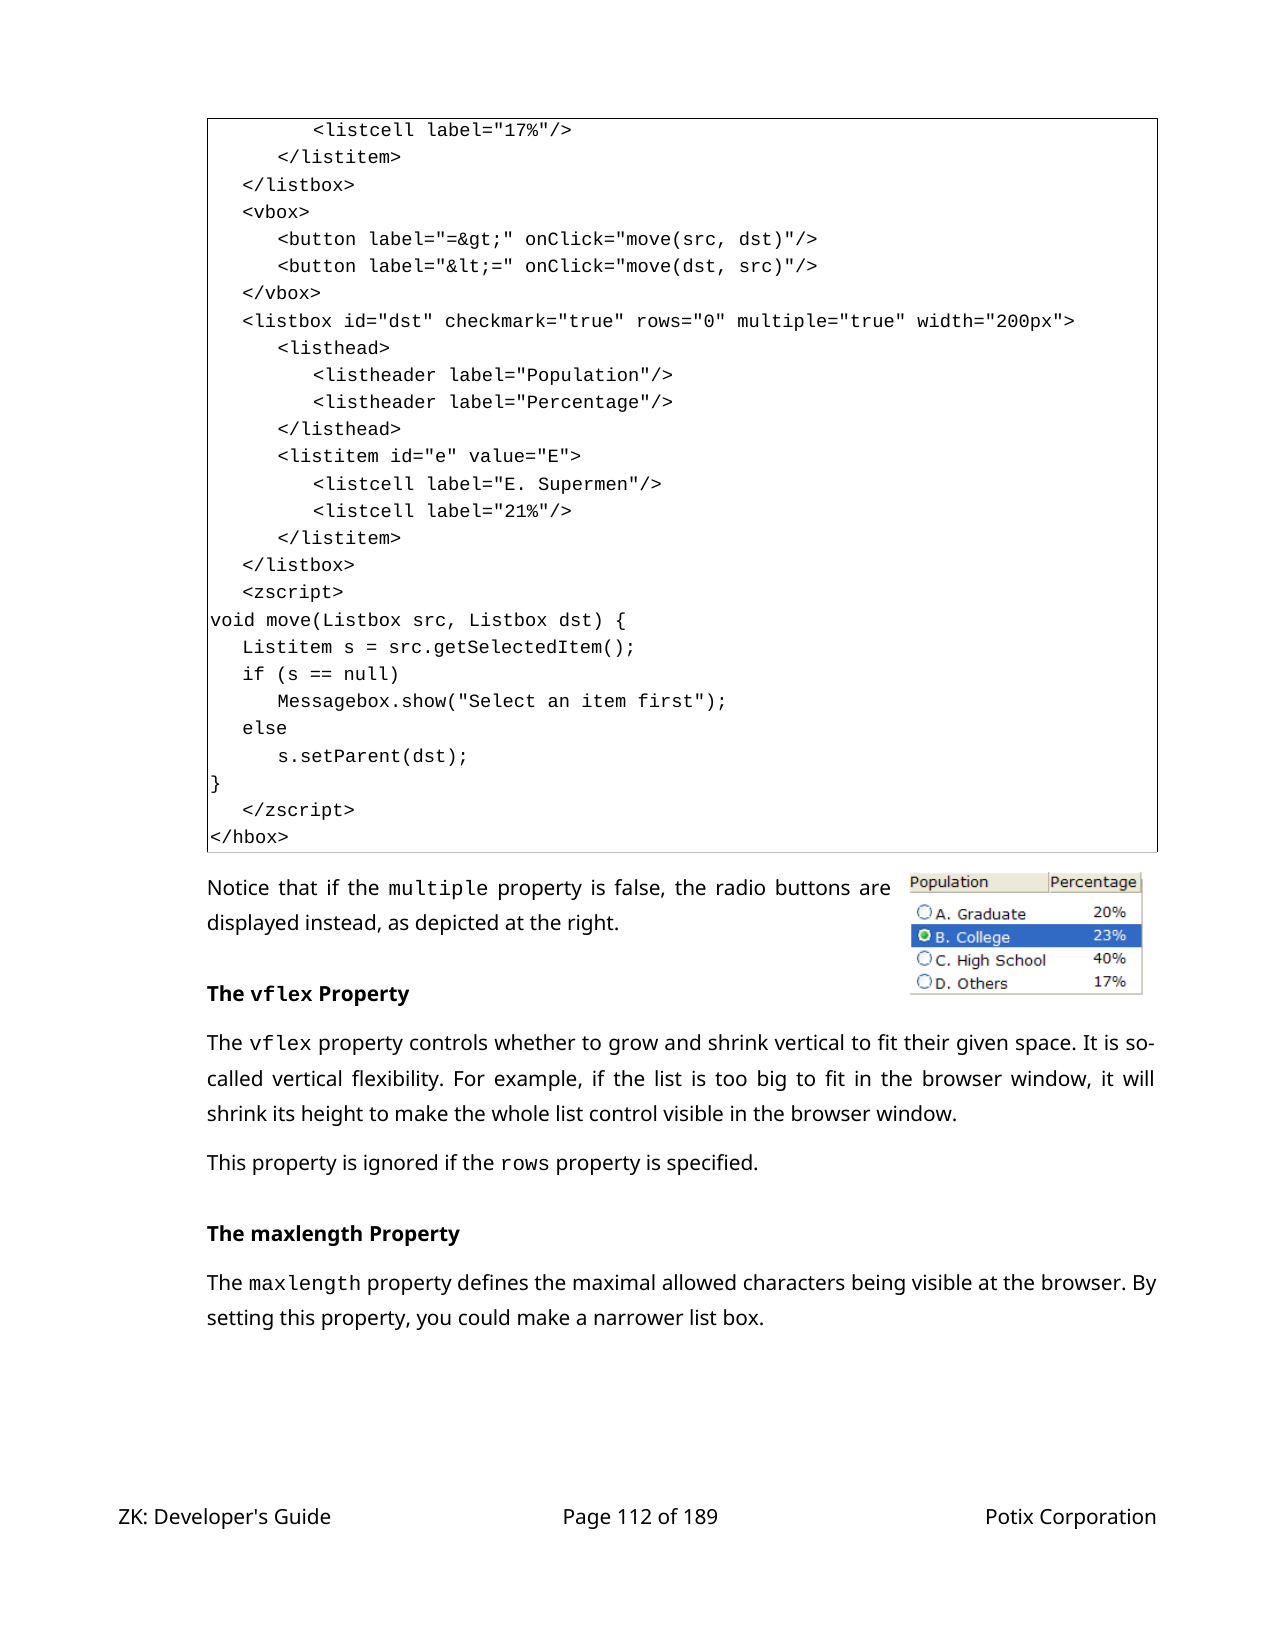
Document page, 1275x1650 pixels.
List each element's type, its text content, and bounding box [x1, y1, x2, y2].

text <button label="&lt;=" onClick="move(dst, src)"/> [208, 254, 1157, 278]
text <listheader label="Percentage"/> [208, 390, 1157, 414]
text Listitem s = src.getSelectedItem(); [208, 635, 1157, 659]
text </listitem> [208, 526, 1157, 550]
text <listbox id="dst" checkmark="true" rows="0" multiple="true" width="200px"> [208, 308, 1157, 333]
text <vbox> [208, 200, 1157, 224]
text </listbox> [208, 172, 1157, 197]
text <listcell label="E. Supermen"/> [208, 472, 1157, 496]
text s.setParent(dst); [208, 743, 1157, 768]
text The maxlength property defines the maximal allowed characters being visible at the browser. By setting this property, you could make a narrower list box. [207, 1268, 1157, 1332]
text <listitem id="e" value="E"> [208, 444, 1157, 469]
text } [208, 771, 1157, 795]
text </listitem> [208, 145, 1157, 169]
text </listbox> [208, 553, 1157, 577]
text <listcell label="17%"/> [208, 119, 1157, 142]
subtitle The maxlength Property [207, 1219, 1157, 1247]
text </zscript> [208, 798, 1157, 822]
text </hbox> [208, 825, 1157, 852]
text <listheader label="Population"/> [208, 363, 1157, 387]
text <listcell label="21%"/> [208, 499, 1157, 523]
text <listhead> [208, 336, 1157, 360]
text This property is ignored if the rows property is specified. [207, 1148, 1157, 1176]
text Notice that if the multiple property is false, the radio buttons are displayed instead, as depicted at the right. [207, 873, 909, 937]
subtitle The vflex Property [207, 979, 1157, 1008]
text void move(Listbox src, Listbox dst) { [208, 607, 1157, 632]
text The vflex property controls whether to grow and shrink vertical to fit their given space. It is so-called vertical flexibility. For example, if the list is too big to fit in the browser window, it will shrink its height to make the whole list control visible in the browser window. [207, 1028, 1157, 1127]
text Messagebox.show("Select an item first"); [208, 689, 1157, 713]
text <zscript> [208, 580, 1157, 604]
text </listhead> [208, 417, 1157, 441]
text if (s == null) [208, 662, 1157, 686]
text </vbox> [208, 281, 1157, 306]
text <button label="=&gt;" onClick="move(src, dst)"/> [208, 227, 1157, 251]
picture [909, 872, 1144, 997]
text else [208, 716, 1157, 741]
